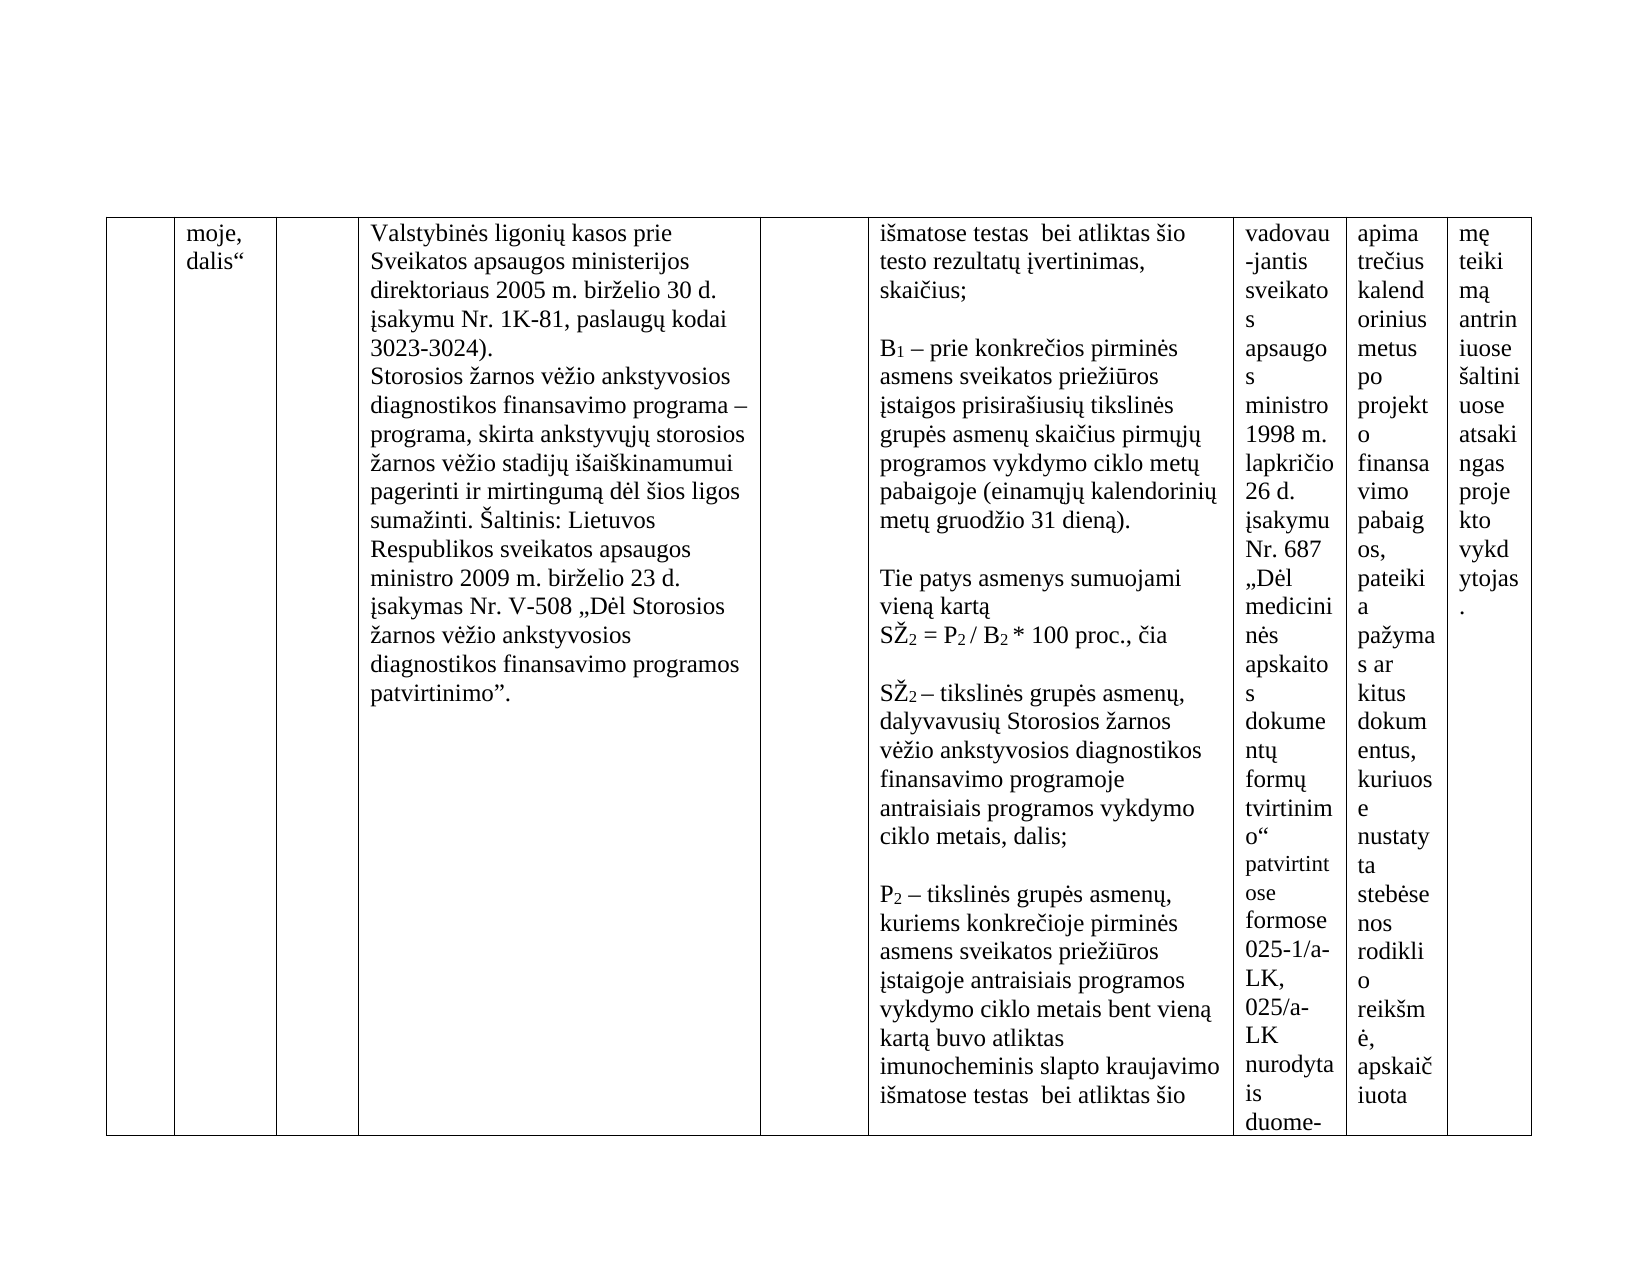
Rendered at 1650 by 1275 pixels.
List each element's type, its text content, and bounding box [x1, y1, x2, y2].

table_cell apima trečius kalendorinius metus po projekto finansavimo pabaigos, pateikia pažymas ar kitus dokumentus, kuriuose nustatyta stebėsenos rodiklio reikšmė, apskaičiuota [1347, 218, 1447, 1135]
table_cell [277, 218, 358, 1135]
table_cell vadovau-jantis sveikatos apsaugos ministro 1998 m. lapkričio 26 d. įsakymu Nr. 687 „Dėl medicininės apskaitos dokumentų formų tvirtinimo“ patvirtintose formose 025-1/a-LK, 025/a-LK nurodytais duome- [1234, 218, 1346, 1135]
table_cell [761, 218, 868, 1135]
table_cell [107, 218, 174, 1135]
table_cell Valstybinės ligonių kasos prie Sveikatos apsaugos ministerijos direktoriaus 2005 m. birželio 30 d. įsakymu Nr. 1K-81, paslaugų kodai 3023-3024). Storosios žarnos vėžio ankstyvosios diagnostikos finansavimo programa – programa, skirta ankstyvųjų storosios žarnos vėžio stadijų išaiškinamumui pagerinti ir mirtingumą dėl šios ligos sumažinti. Šaltinis: Lietuvos Respublikos sveikatos apsaugos ministro 2009 m. birželio 23 d. įsakymas Nr. V-508 „Dėl Storosios žarnos vėžio ankstyvosios diagnostikos finansavimo programos patvirtinimo”. [359, 218, 760, 1135]
table_cell moje, dalis“ [175, 218, 276, 1135]
table_cell mę teikimą antriniuose šaltiniuose atsakingas projekto vykdytojas. [1448, 218, 1531, 1135]
table_cell išmatose testas bei atliktas šio testo rezultatų įvertinimas, skaičius; B1 – prie konkrečios pirminės asmens sveikatos priežiūros įstaigos prisirašiusių tikslinės grupės asmenų skaičius pirmųjų programos vykdymo ciklo metų pabaigoje (einamųjų kalendorinių metų gruodžio 31 dieną). Tie patys asmenys sumuojami vieną kartą SŽ2 = P2 / B2 * 100 proc., čia SŽ2 – tikslinės grupės asmenų, dalyvavusių Storosios žarnos vėžio ankstyvosios diagnostikos finansavimo programoje antraisiais programos vykdymo ciklo metais, dalis; P2 – tikslinės grupės asmenų, kuriems konkrečioje pirminės asmens sveikatos priežiūros įstaigoje antraisiais programos vykdymo ciklo metais bent vieną kartą buvo atliktas imunocheminis slapto kraujavimo išmatose testas bei atliktas šio [869, 218, 1233, 1135]
